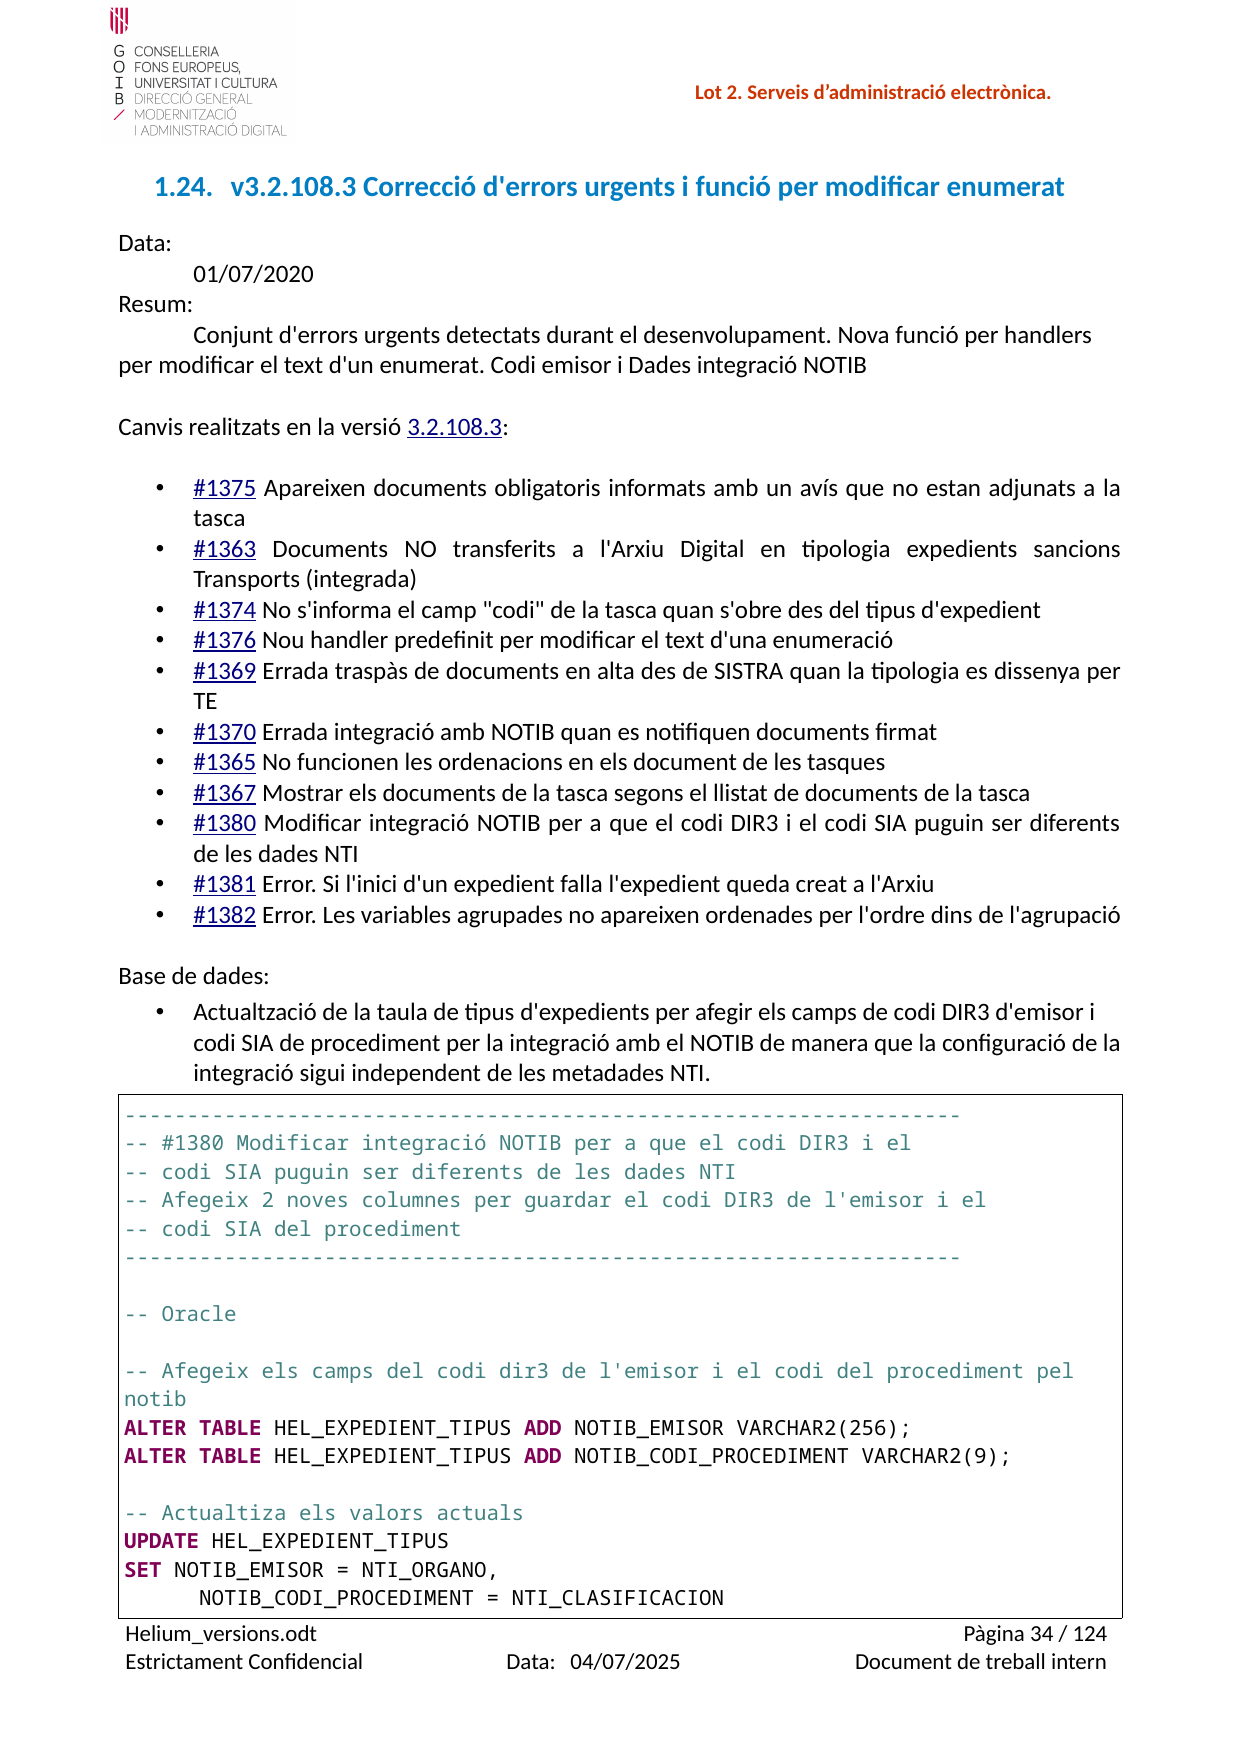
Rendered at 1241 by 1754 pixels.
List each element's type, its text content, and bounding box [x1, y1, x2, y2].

list #1367 Mostrar els documents de la tasca segons el llistat de documents de la tasca [156, 777, 1122, 807]
subtitle v3.2.108.3 Correcció d'errors urgents i funció per modificar enumerat [153, 168, 1122, 204]
picture [100, 0, 297, 144]
list #1382 Error. Les variables agrupades no apareixen ordenades per l'ordre dins de l'agrupació [156, 899, 1122, 929]
list #1370 Errada integració amb NOTIB quan es notifiquen documents firmat [156, 716, 1122, 746]
text 01/07/2020 [118, 258, 1122, 289]
list #1376 Nou handler predefinit per modificar el text d'una enumeració [156, 624, 1122, 655]
list #1365 No funcionen les ordenacions en els document de les tasques [156, 746, 1122, 777]
text Data: [118, 228, 1122, 258]
list #1380 Modificar integració NOTIB per a que el codi DIR3 i el codi SIA puguin ser diferents de les dades NTI [156, 807, 1122, 868]
list #1381 Error. Si l'inici d'un expedient falla l'expedient queda creat a l'Arxiu [156, 868, 1122, 899]
table_header ------------------------------------------------------------------- -- #1380 Modificar integració NOTIB per a que el codi DIR3 i el -- codi SIA puguin ser diferents de les dades NTI -- Afegeix 2 noves columnes per guardar el codi DIR3 de l'emisor i el -- codi SIA del procediment ------------------------------------------------------------------- -- Oracle -- Afegeix els camps del codi dir3 de l'emisor i el codi del procediment pel notib ALTER TABLE HEL_EXPEDIENT_TIPUS ADD NOTIB_EMISOR VARCHAR2(256); ALTER TABLE HEL_EXPEDIENT_TIPUS ADD NOTIB_CODI_PROCEDIMENT VARCHAR2(9); -- Actualtiza els valors actuals UPDATE HEL_EXPEDIENT_TIPUS SET NOTIB_EMISOR = NTI_ORGANO, NOTIB_CODI_PROCEDIMENT = NTI_CLASIFICACION [119, 1095, 1122, 1617]
text Conjunt d'errors urgents detectats durant el desenvolupament. Nova funció per handlers per modificar el text d'un enumerat. Codi emisor i Dades integració NOTIB [118, 319, 1122, 380]
text Resum: [118, 289, 1122, 319]
list #1369 Errada traspàs de documents en alta des de SISTRA quan la tipologia es dissenya per TE [156, 655, 1122, 716]
list #1375 Apareixen documents obligatoris informats amb un avís que no estan adjunats a la tasca [156, 472, 1122, 533]
list #1374 No s'informa el camp "codi" de la tasca quan s'obre des del tipus d'expedient [156, 594, 1122, 624]
text Base de dades: [118, 960, 1122, 991]
list #1363 Documents NO transferits a l'Arxiu Digital en tipologia expedients sancions Transports (integrada) [156, 533, 1122, 594]
list Actualtzació de la taula de tipus d'expedients per afegir els camps de codi DIR3 d'emisor i codi SIA de procediment per la integració amb el NOTIB de manera que la configuració de la integració sigui independent de les metadades NTI. [156, 997, 1122, 1088]
text Canvis realitzats en la versió 3.2.108.3: [118, 411, 1122, 441]
